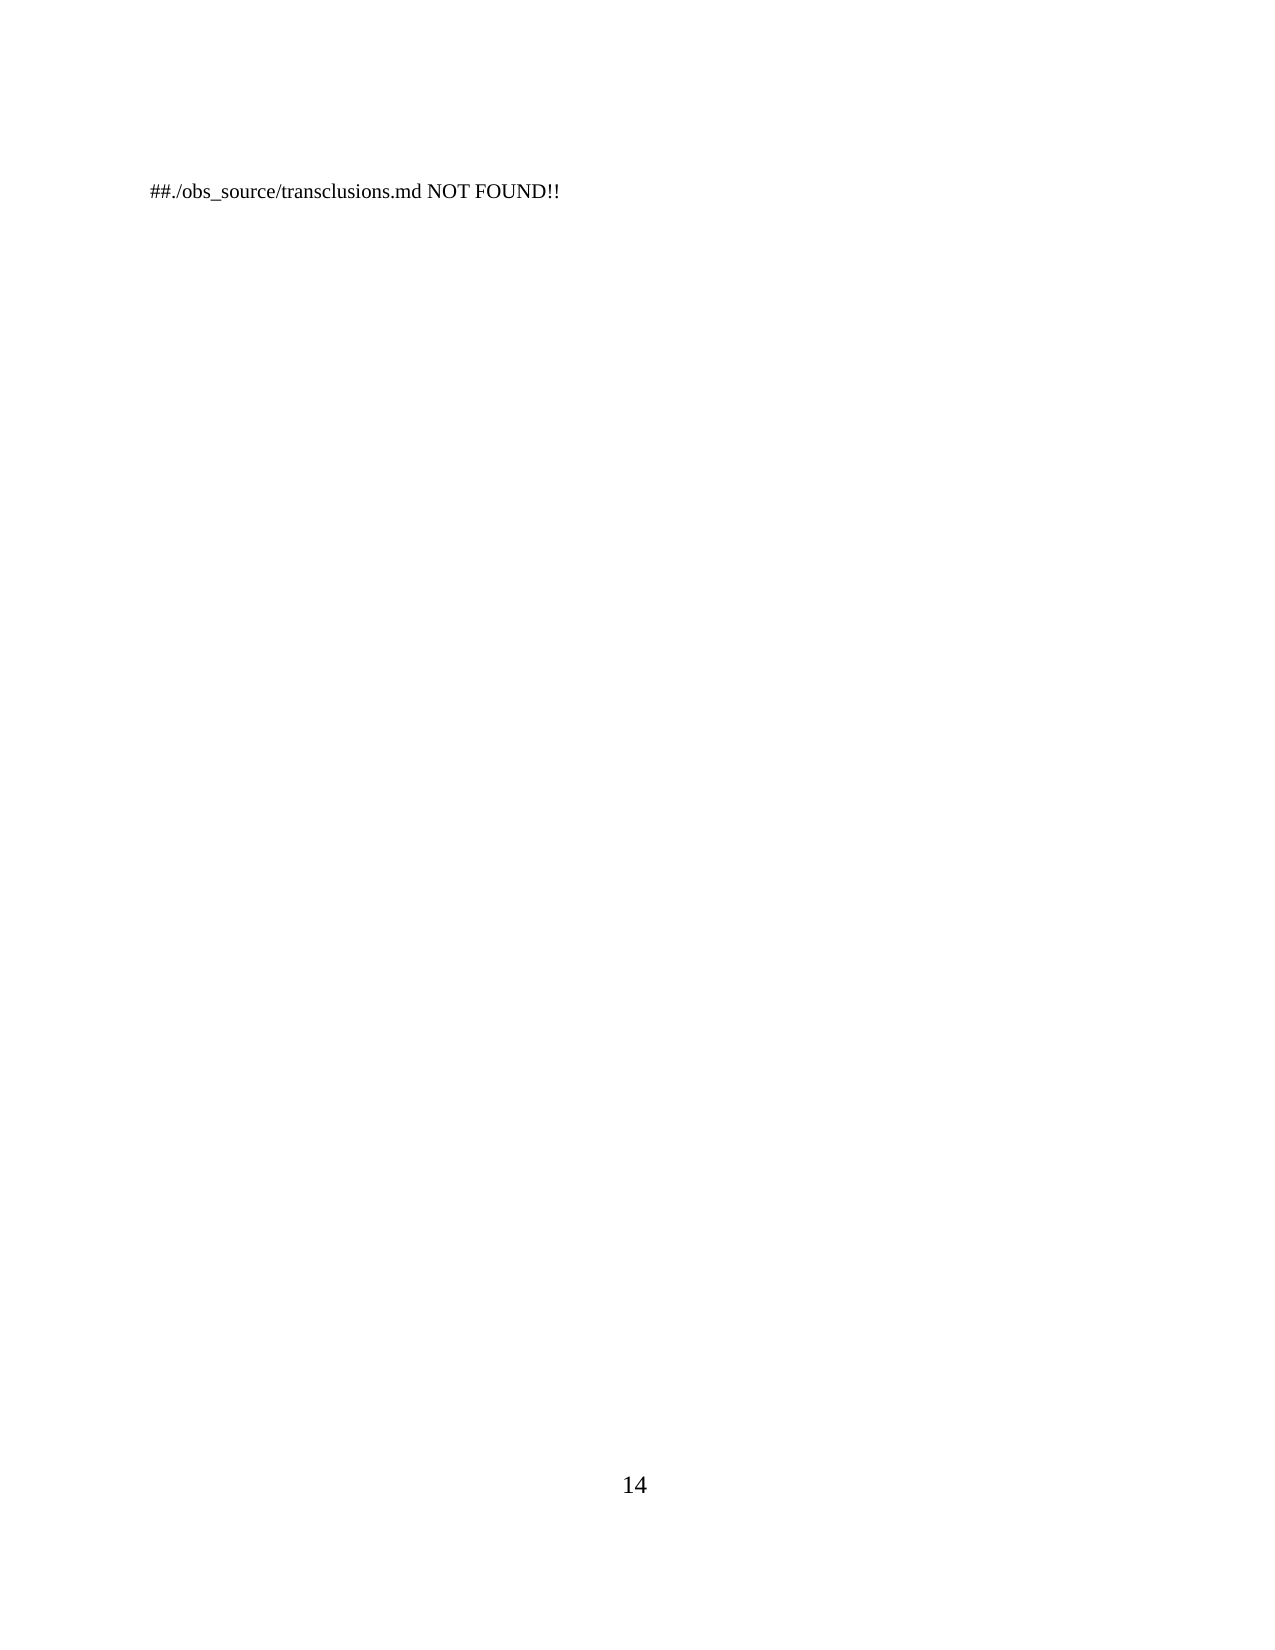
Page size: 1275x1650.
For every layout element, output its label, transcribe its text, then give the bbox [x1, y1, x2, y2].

text ##./obs_source/transclusions.md NOT FOUND!! [150, 179, 1125, 203]
